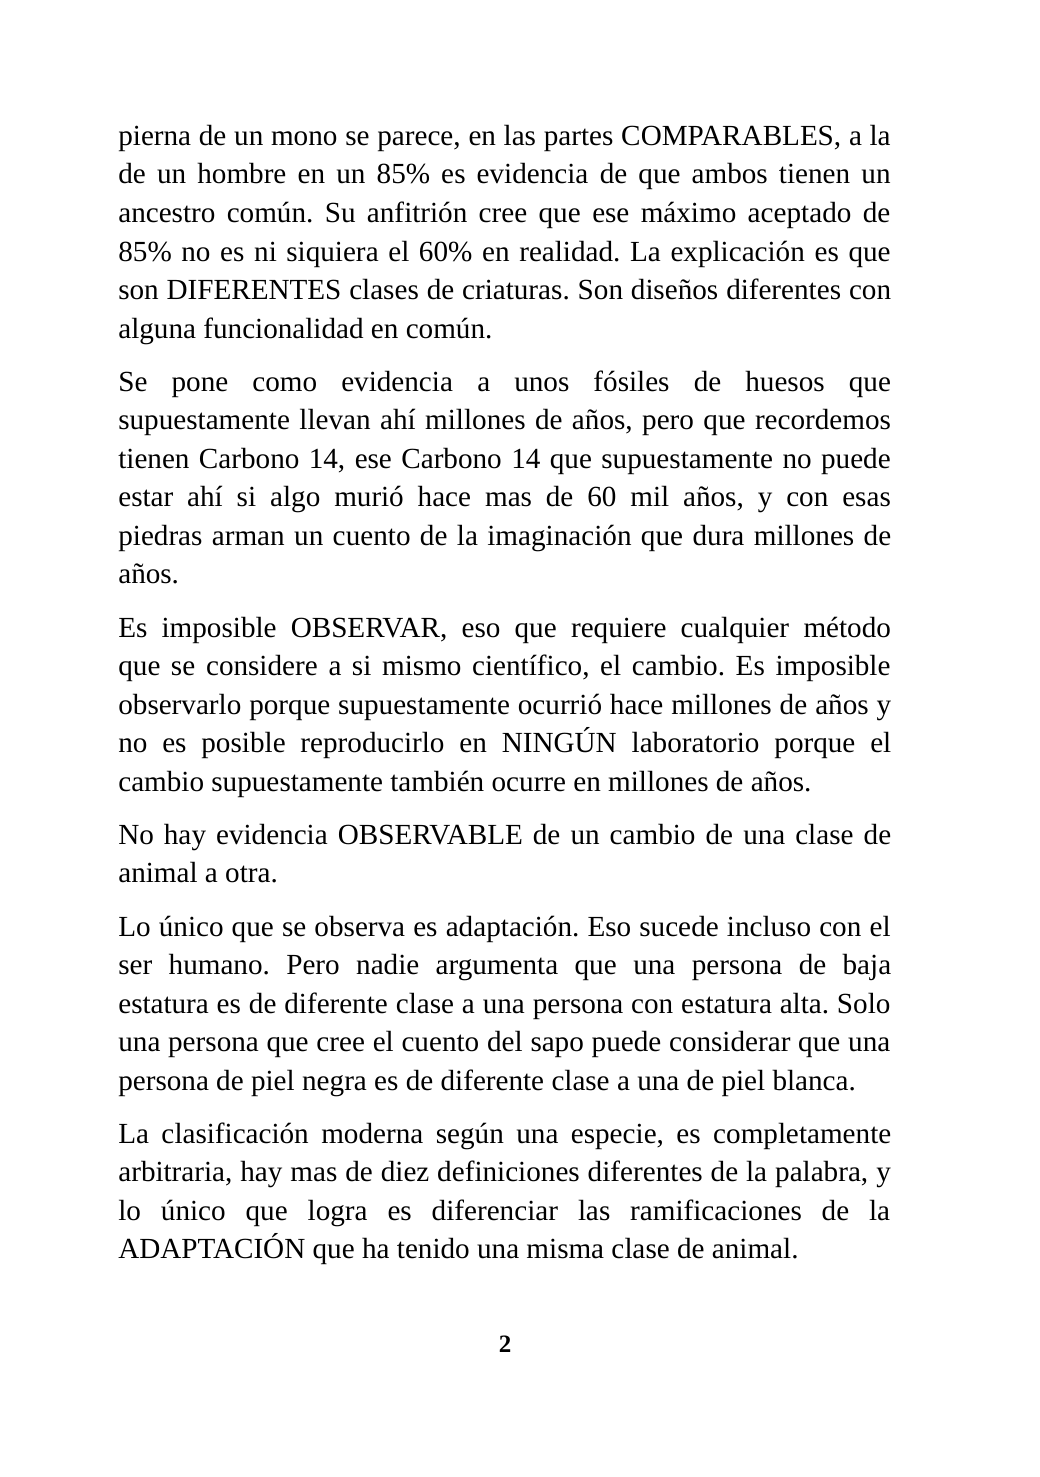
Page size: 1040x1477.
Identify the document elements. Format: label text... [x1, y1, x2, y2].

text Es imposible OBSERVAR, eso que requiere cualquier método que se considere a si mismo científico, el cambio. Es imposible observarlo porque supuestamente ocurrió hace millones de años y no es posible reproducirlo en NINGÚN laboratorio porque el cambio supuestamente también ocurre en millones de años. [118, 610, 892, 797]
text Se pone como evidencia a unos fósiles de huesos que supuestamente llevan ahí millones de años, pero que recordemos tienen Carbono 14, ese Carbono 14 que supuestamente no puede estar ahí si algo murió hace mas de 60 mil años, y con esas piedras arman un cuento de la imaginación que dura millones de años. [118, 364, 892, 590]
text No hay evidencia OBSERVABLE de un cambio de una clase de animal a otra. [118, 817, 892, 889]
text La clasificación moderna según una especie, es completamente arbitraria, hay mas de diez definiciones diferentes de la palabra, y lo único que logra es diferenciar las ramificaciones de la ADAPTACIÓN que ha tenido una misma clase de animal. [118, 1116, 892, 1265]
text Lo único que se observa es adaptación. Eso sucede incluso con el ser humano. Pero nadie argumenta que una persona de baja estatura es de diferente clase a una persona con estatura alta. Solo una persona que cree el cuento del sapo puede considerar que una persona de piel negra es de diferente clase a una de piel blanca. [118, 909, 892, 1096]
text pierna de un mono se parece, en las partes COMPARABLES, a la de un hombre en un 85% es evidencia de que ambos tienen un ancestro común. Su anfitrión cree que ese máximo aceptado de 85% no es ni siquiera el 60% en realidad. La explicación es que son DIFERENTES clases de criaturas. Son diseños diferentes con alguna funcionalidad en común. [118, 118, 892, 344]
